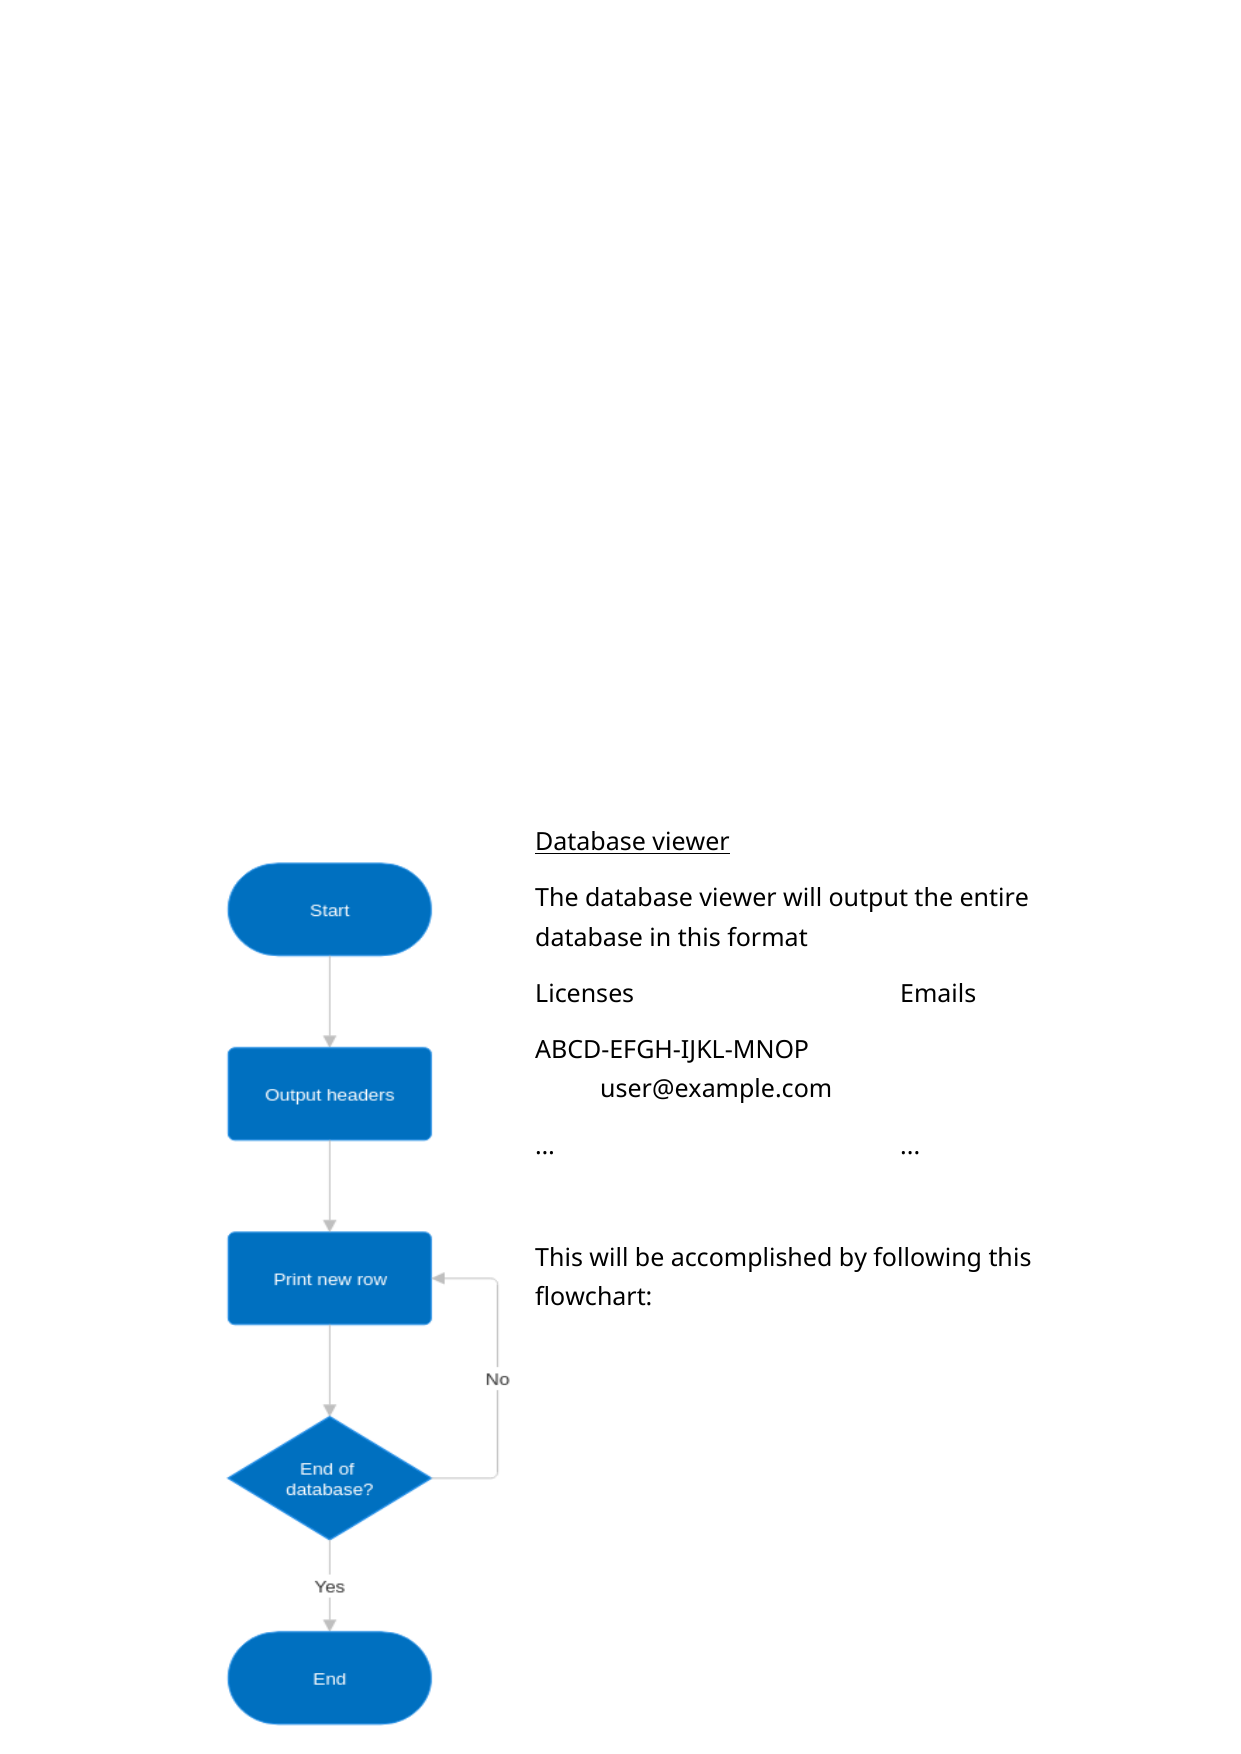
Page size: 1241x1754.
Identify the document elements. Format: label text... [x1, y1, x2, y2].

text [150, 1032, 166, 1105]
text … ... [535, 1127, 1090, 1161]
picture [166, 851, 535, 1754]
text ABCD-EFGH-IJKL-MNOP user@example.com [535, 1032, 1090, 1105]
text Licenses Emails [535, 976, 1090, 1009]
text Database viewer [150, 824, 1090, 858]
text [150, 976, 166, 1009]
text The database viewer will output the entire database in this format [535, 880, 1090, 953]
text This will be accomplished by following this flowchart: [535, 1239, 1090, 1313]
text [150, 1127, 166, 1161]
text [150, 1239, 166, 1313]
